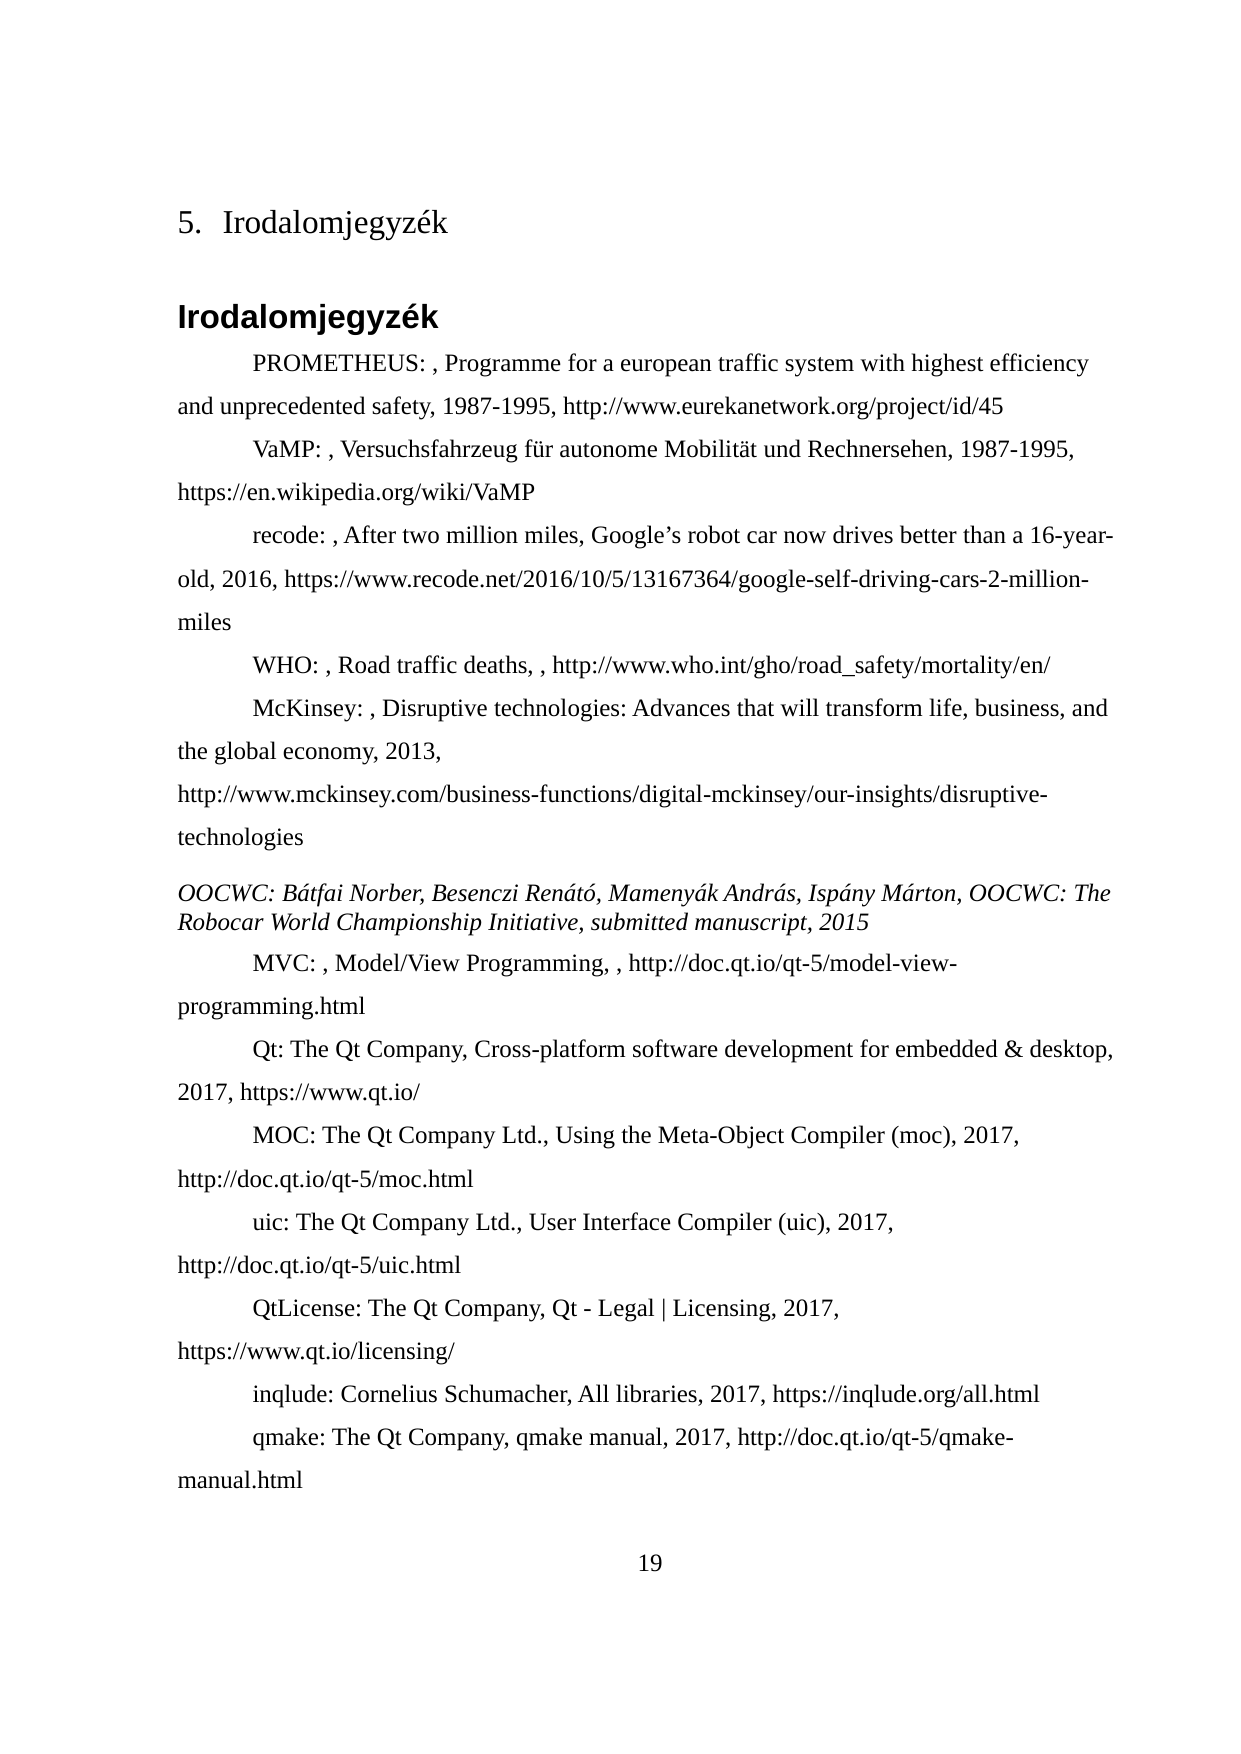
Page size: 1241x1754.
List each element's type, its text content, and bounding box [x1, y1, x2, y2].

text Qt: The Qt Company, Cross-platform software development for embedded & desktop, 2017, https://www.qt.io/ [177, 1034, 1122, 1106]
text PROMETHEUS: , Programme for a european traffic system with highest efficiency and unprecedented safety, 1987-1995, http://www.eurekanetwork.org/project/id/45 [177, 348, 1122, 420]
text MOC: The Qt Company Ltd., Using the Meta-Object Compiler (moc), 2017, http://doc.qt.io/qt-5/moc.html [177, 1121, 1122, 1192]
text VaMP: , Versuchsfahrzeug für autonome Mobilität und Rechnersehen, 1987-1995, https://en.wikipedia.org/wiki/VaMP [177, 434, 1122, 506]
subtitle Irodalomjegyzék [177, 202, 1122, 241]
text qmake: The Qt Company, qmake manual, 2017, http://doc.qt.io/qt-5/qmake-manual.html [177, 1422, 1122, 1494]
text inqlude: Cornelius Schumacher, All libraries, 2017, https://inqlude.org/all.html [177, 1379, 1122, 1408]
text OOCWC: Bátfai Norber, Besenczi Renátó, Mamenyák András, Ispány Márton, OOCWC: The Robocar World Championship Initiative, submitted manuscript, 2015 [177, 878, 1122, 936]
subtitle Irodalomjegyzék [177, 297, 1122, 336]
text McKinsey: , Disruptive technologies: Advances that will transform life, business, and the global economy, 2013, http://www.mckinsey.com/business-functions/digital-mckinsey/our-insights/disruptive-technologies [177, 693, 1122, 851]
text QtLicense: The Qt Company, Qt - Legal | Licensing, 2017, https://www.qt.io/licensing/ [177, 1293, 1122, 1365]
text recode: , After two million miles, Google’s robot car now drives better than a 16-year-old, 2016, https://www.recode.net/2016/10/5/13167364/google-self-driving-cars-2-million-miles [177, 521, 1122, 636]
text uic: The Qt Company Ltd., User Interface Compiler (uic), 2017, http://doc.qt.io/qt-5/uic.html [177, 1207, 1122, 1279]
text WHO: , Road traffic deaths, , http://www.who.int/gho/road_safety/mortality/en/ [177, 650, 1122, 679]
text MVC: , Model/View Programming, , http://doc.qt.io/qt-5/model-view-programming.html [177, 948, 1122, 1020]
